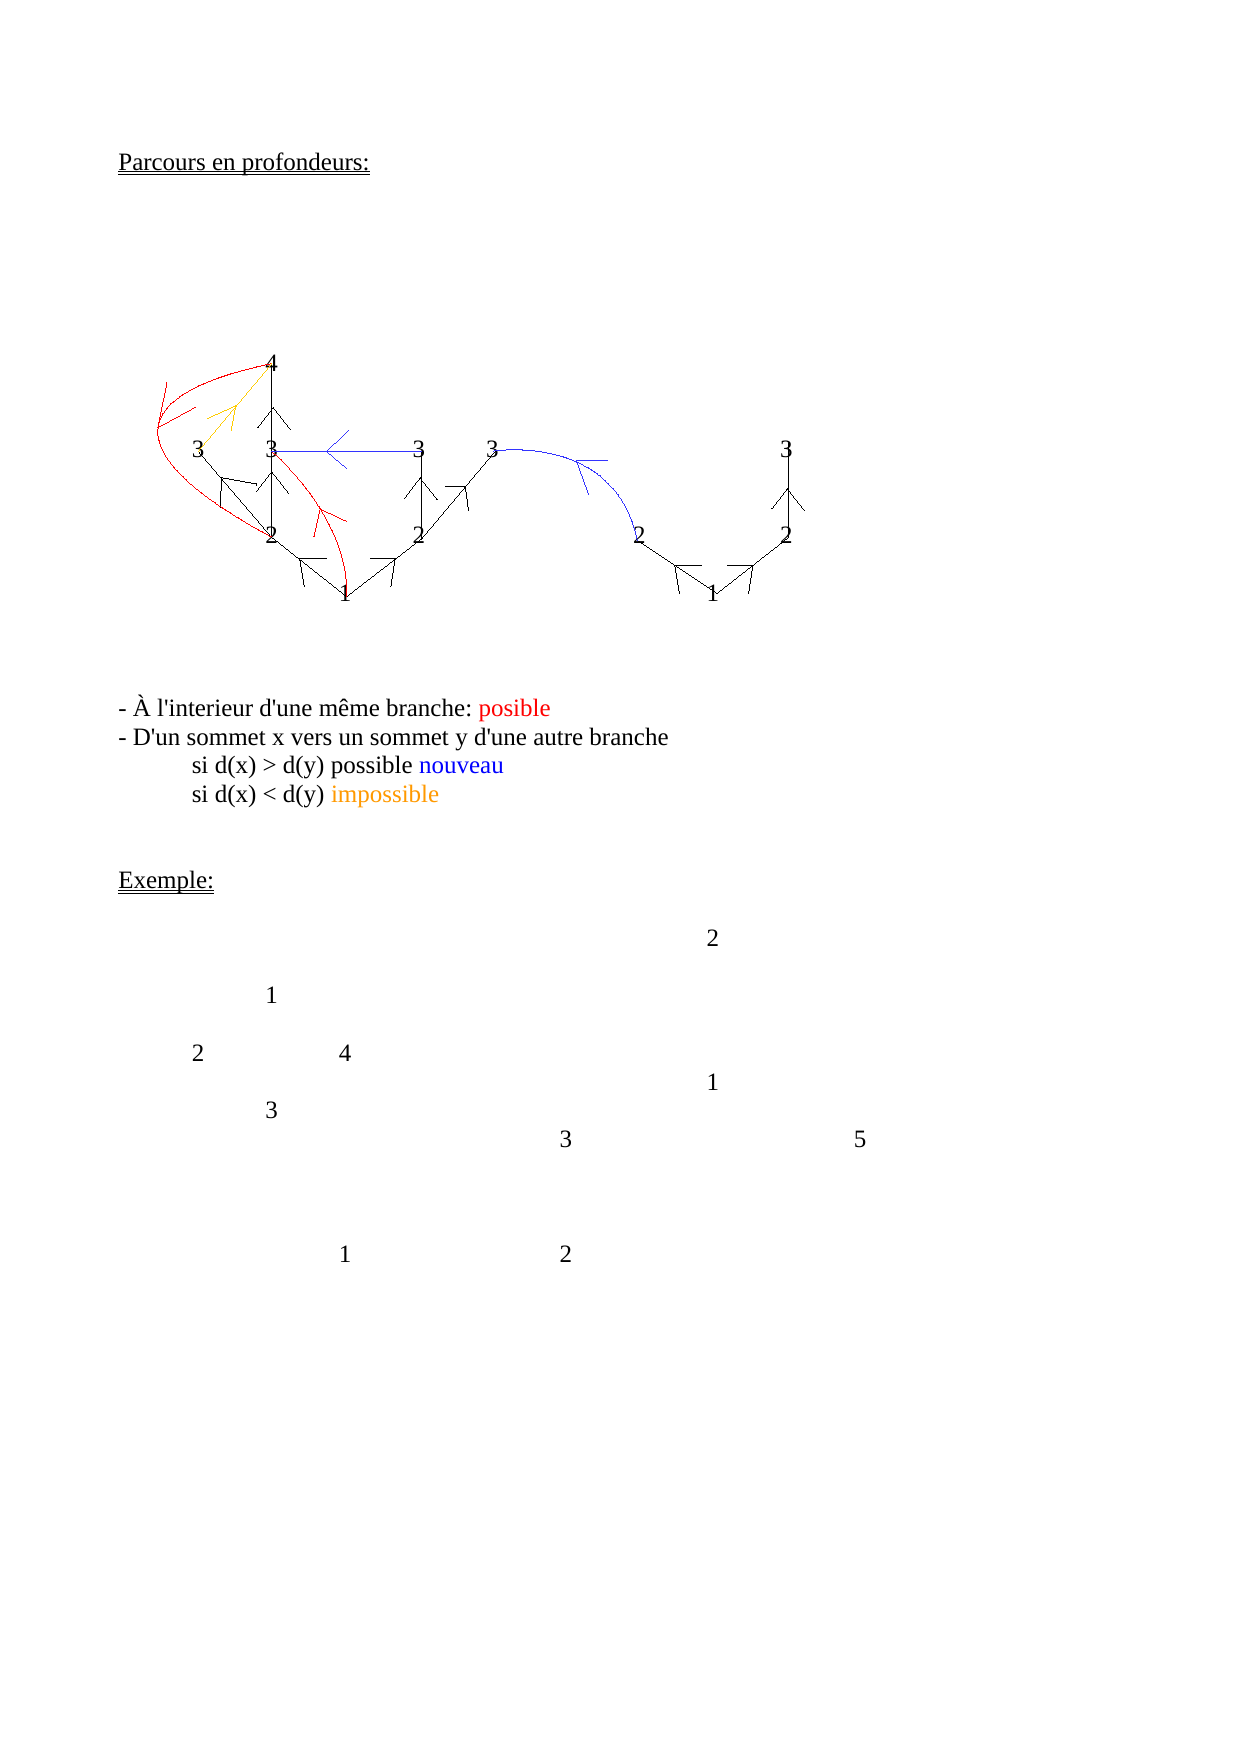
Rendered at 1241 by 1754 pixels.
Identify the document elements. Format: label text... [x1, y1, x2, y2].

text - D'un sommet x vers un sommet y d'une autre branche [118, 722, 1122, 751]
text 2 1 2 4 1 3 3 5 1 2 [118, 923, 1122, 1556]
text - À l'interieur d'une même branche: posible [118, 693, 1122, 722]
text Parcours en profondeurs: [118, 147, 1122, 176]
text Exemple: [118, 866, 1122, 894]
text si d(x) < d(y) impossible [118, 779, 1122, 808]
text 4 3 3 3 3 3 2 2 2 2 1 1 [118, 176, 1122, 693]
text si d(x) > d(y) possible nouveau [118, 751, 1122, 779]
